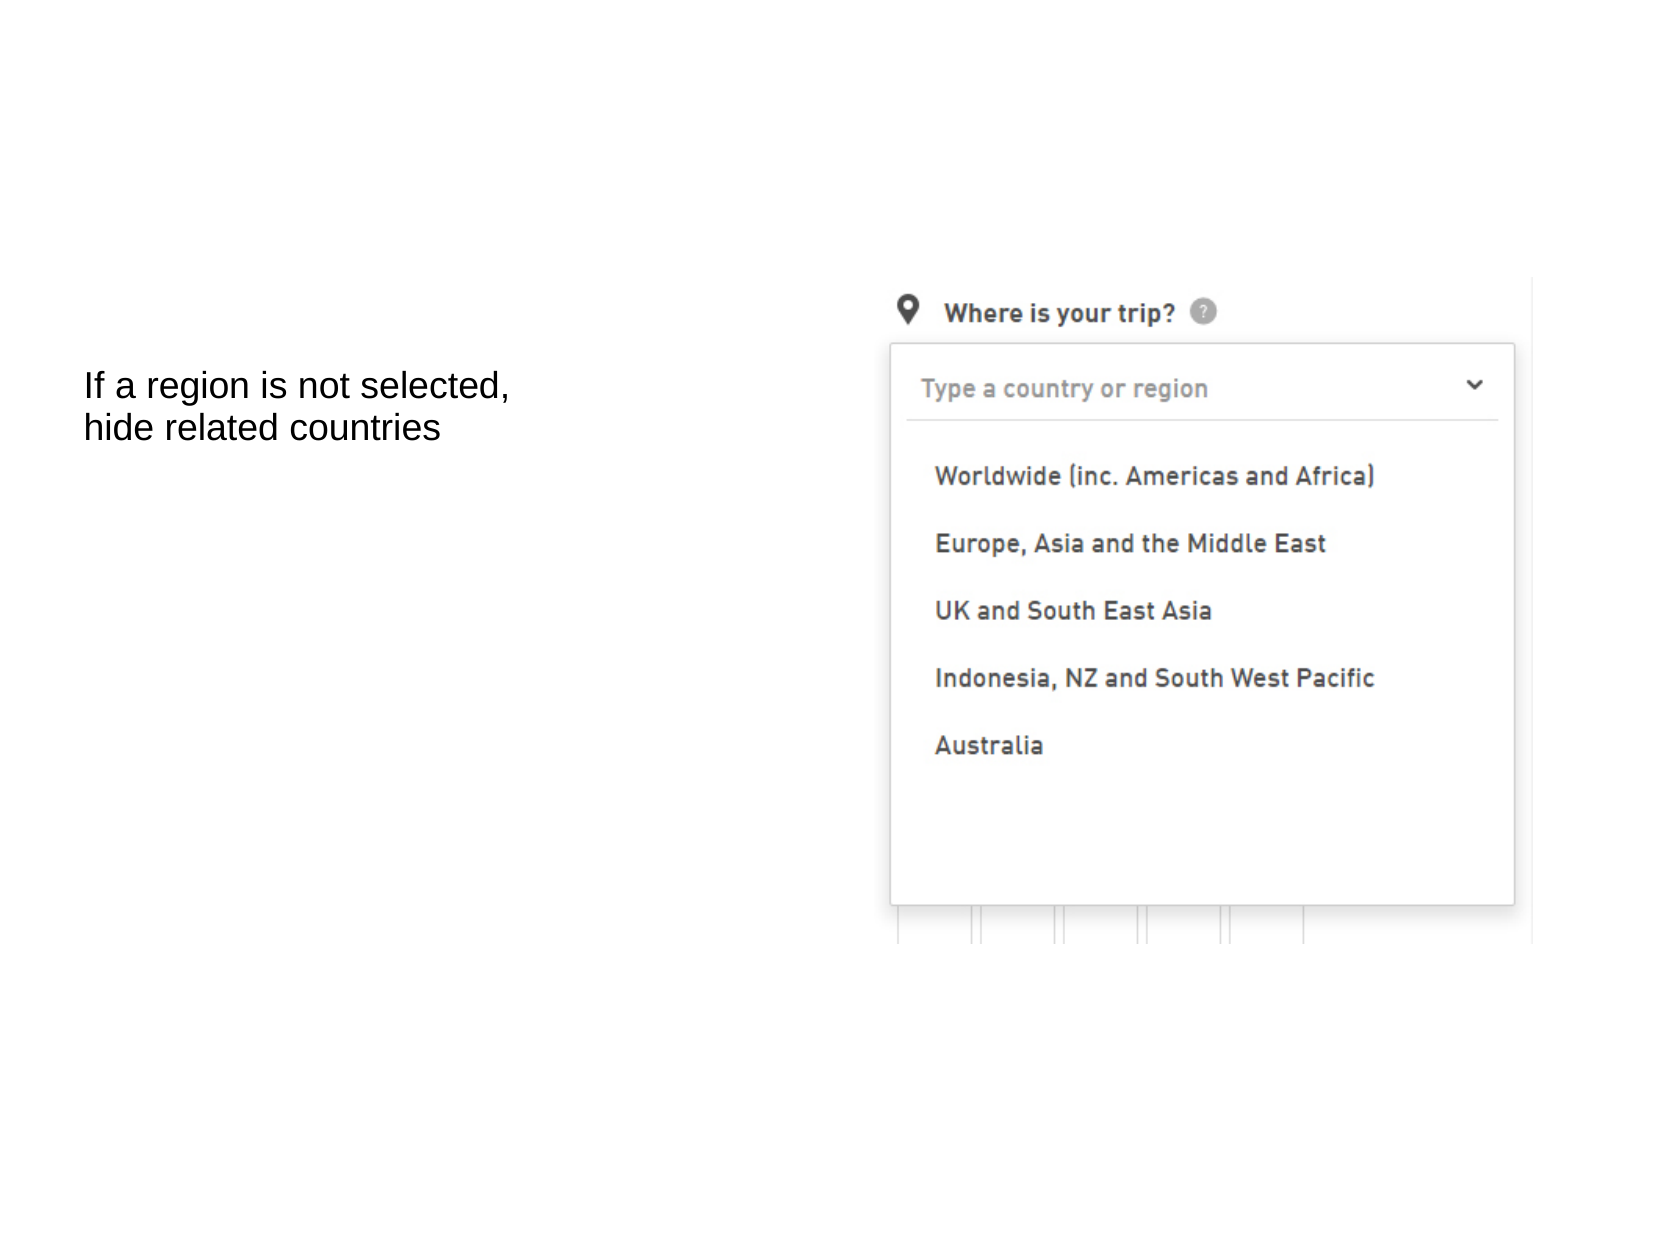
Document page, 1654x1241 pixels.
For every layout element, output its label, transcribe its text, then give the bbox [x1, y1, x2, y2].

picture [874, 277, 1533, 944]
text_box If a region is not selected, hide related countries [68, 356, 837, 459]
